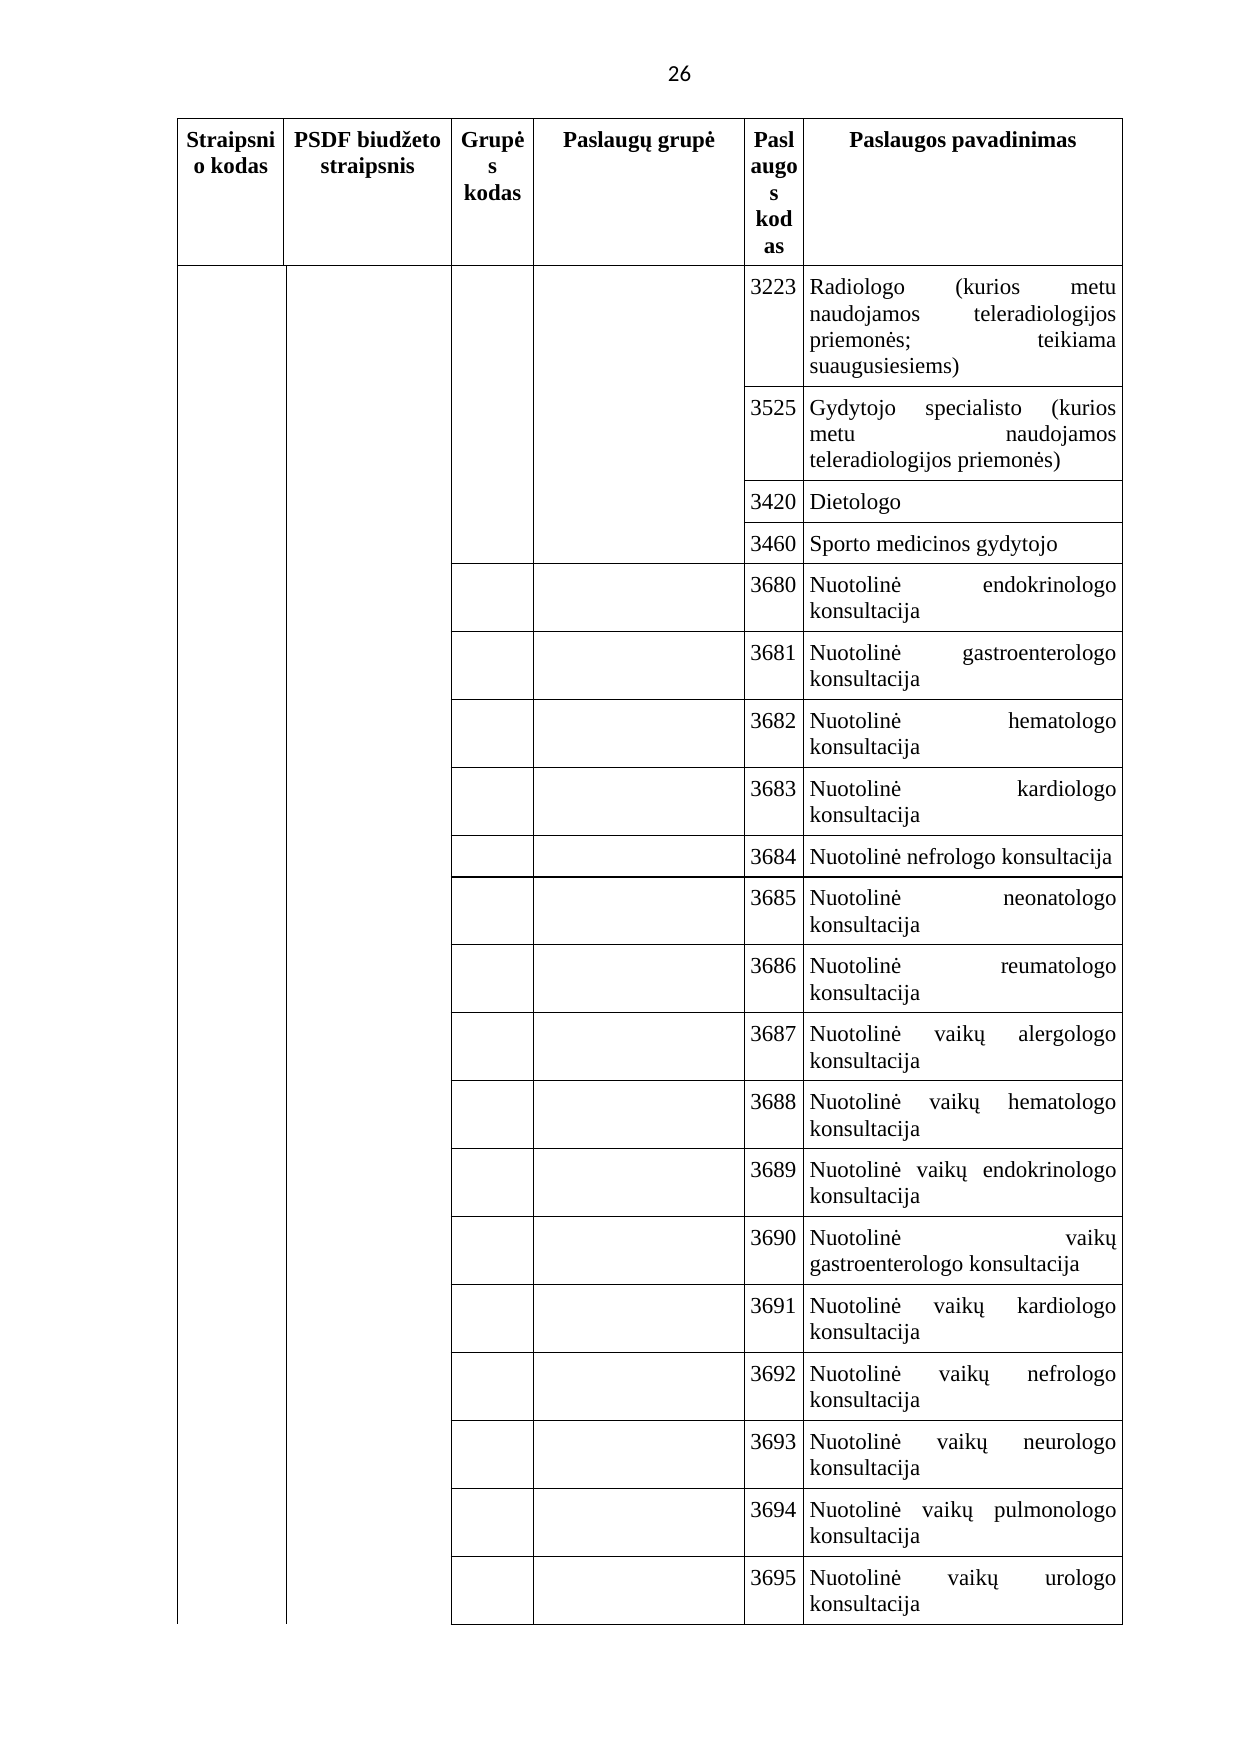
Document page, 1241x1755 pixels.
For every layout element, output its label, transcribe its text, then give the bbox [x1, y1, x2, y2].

table_cell [287, 563, 451, 631]
table_cell [287, 1284, 451, 1352]
table_cell 3691 [745, 1285, 803, 1352]
table_cell [534, 1149, 744, 1216]
table_cell [178, 1216, 286, 1284]
table_cell [452, 1421, 533, 1488]
table_cell [452, 564, 533, 631]
table_cell [287, 1080, 451, 1148]
table_cell [534, 1217, 744, 1284]
table_cell [287, 835, 451, 876]
table_cell [287, 631, 451, 699]
table_cell 3420 [745, 481, 803, 522]
table_cell [534, 632, 744, 699]
table_cell [287, 944, 451, 1012]
table_cell Nuotolinė vaikų neurologo konsultacija [804, 1421, 1122, 1488]
table_cell [452, 1081, 533, 1148]
table_cell 3684 [745, 836, 803, 876]
table_cell [534, 522, 744, 563]
table_cell [178, 522, 286, 563]
table_cell Nuotolinė vaikų hematologo konsultacija [804, 1081, 1122, 1148]
table_cell 3685 [745, 878, 803, 944]
table_cell [534, 266, 744, 386]
table_cell [178, 631, 286, 699]
table_cell [287, 1488, 451, 1556]
table_cell [178, 480, 286, 522]
table_cell [287, 1352, 451, 1420]
table_cell [178, 1284, 286, 1352]
table_cell [287, 876, 451, 944]
table_cell [452, 1149, 533, 1216]
table_cell 3460 [745, 523, 803, 563]
table_cell [287, 522, 451, 563]
table_cell [287, 699, 451, 767]
table_cell [452, 1353, 533, 1420]
table_cell [178, 1488, 286, 1556]
table_cell Nuotolinė vaikų nefrologo konsultacija [804, 1353, 1122, 1420]
table_cell [178, 1148, 286, 1216]
table_cell [178, 563, 286, 631]
table_header Paslaugos kodas [745, 119, 803, 265]
table_cell [178, 1420, 286, 1488]
table_cell [178, 699, 286, 767]
table_cell 3693 [745, 1421, 803, 1488]
table_cell [534, 878, 744, 944]
table_cell [287, 1012, 451, 1080]
table_cell [534, 564, 744, 631]
table_cell [452, 945, 533, 1012]
table_header Grupės kodas [452, 119, 533, 265]
table_cell [452, 700, 533, 767]
table_cell [452, 632, 533, 699]
table_cell Nuotolinė hematologo konsultacija [804, 700, 1122, 767]
table_cell [178, 1556, 286, 1623]
table_cell 3695 [745, 1557, 803, 1623]
table_header Straipsnio kodas [178, 119, 283, 265]
table_cell [534, 945, 744, 1012]
table_cell [287, 266, 451, 386]
table_cell Nuotolinė reumatologo konsultacija [804, 945, 1122, 1012]
table_cell [452, 1489, 533, 1556]
table_header PSDF biudžeto straipsnis [284, 119, 451, 265]
table_cell Nuotolinė vaikų urologo konsultacija [804, 1557, 1122, 1623]
table_cell Nuotolinė vaikų kardiologo konsultacija [804, 1285, 1122, 1352]
table_cell [178, 1352, 286, 1420]
table_cell [452, 878, 533, 944]
table_cell [178, 1080, 286, 1148]
table_cell Nuotolinė vaikų endokrinologo konsultacija [804, 1149, 1122, 1216]
table_cell [287, 1556, 451, 1623]
table_cell [452, 480, 533, 522]
table_header Paslaugų grupė [534, 119, 744, 265]
table_cell [452, 1557, 533, 1623]
table_cell [452, 836, 533, 876]
table_cell [452, 386, 533, 480]
table_cell [178, 1012, 286, 1080]
table_cell 3692 [745, 1353, 803, 1420]
table_cell [452, 266, 533, 386]
table_cell [534, 480, 744, 522]
table_cell 3694 [745, 1489, 803, 1556]
table_cell [534, 1421, 744, 1488]
table_cell Radiologo (kurios metu naudojamos teleradiologijos priemonės; teikiama suaugusiesiems) [804, 266, 1122, 386]
table_cell [534, 700, 744, 767]
table_cell Nuotolinė gastroenterologo konsultacija [804, 632, 1122, 699]
table_cell Nuotolinė endokrinologo konsultacija [804, 564, 1122, 631]
table_cell [287, 1420, 451, 1488]
table_cell [534, 1285, 744, 1352]
table_cell [534, 1557, 744, 1623]
table_cell 3681 [745, 632, 803, 699]
table_cell [534, 836, 744, 876]
table_cell [287, 1148, 451, 1216]
table_cell [287, 386, 451, 480]
table_cell 3690 [745, 1217, 803, 1284]
table_cell [178, 266, 286, 386]
table_cell 3688 [745, 1081, 803, 1148]
table_cell 3689 [745, 1149, 803, 1216]
table_cell 3687 [745, 1013, 803, 1080]
table_cell [287, 480, 451, 522]
table_cell Nuotolinė vaikų alergologo konsultacija [804, 1013, 1122, 1080]
table_cell [178, 876, 286, 944]
table_cell [452, 768, 533, 835]
table_cell Nuotolinė neonatologo konsultacija [804, 878, 1122, 944]
table_cell [534, 1353, 744, 1420]
table_header Paslaugos pavadinimas [804, 119, 1122, 265]
table_cell [178, 767, 286, 835]
table_cell Nuotolinė vaikų pulmonologo konsultacija [804, 1489, 1122, 1556]
table_cell [452, 1217, 533, 1284]
table_cell 3682 [745, 700, 803, 767]
table_cell [534, 1013, 744, 1080]
table_cell [452, 1013, 533, 1080]
table_cell [534, 1081, 744, 1148]
table_cell [534, 1489, 744, 1556]
table_cell [178, 944, 286, 1012]
table_cell [534, 768, 744, 835]
table_cell Sporto medicinos gydytojo [804, 523, 1122, 563]
table_cell 3686 [745, 945, 803, 1012]
table_cell [287, 1216, 451, 1284]
table_cell [452, 522, 533, 563]
table_cell Nuotolinė kardiologo konsultacija [804, 768, 1122, 835]
table_cell Gydytojo specialisto (kurios metu naudojamos teleradiologijos priemonės) [804, 387, 1122, 480]
table_cell 3525 [745, 387, 803, 480]
table_cell Nuotolinė nefrologo konsultacija [804, 836, 1122, 876]
table_cell [452, 1285, 533, 1352]
table_cell [178, 835, 286, 876]
table_cell [287, 767, 451, 835]
table_cell 3680 [745, 564, 803, 631]
table_cell Dietologo [804, 481, 1122, 522]
table_cell Nuotolinė vaikų gastroenterologo konsultacija [804, 1217, 1122, 1284]
table_cell 3223 [745, 266, 803, 386]
table_cell [178, 386, 286, 480]
table_cell 3683 [745, 768, 803, 835]
table_cell [534, 386, 744, 480]
